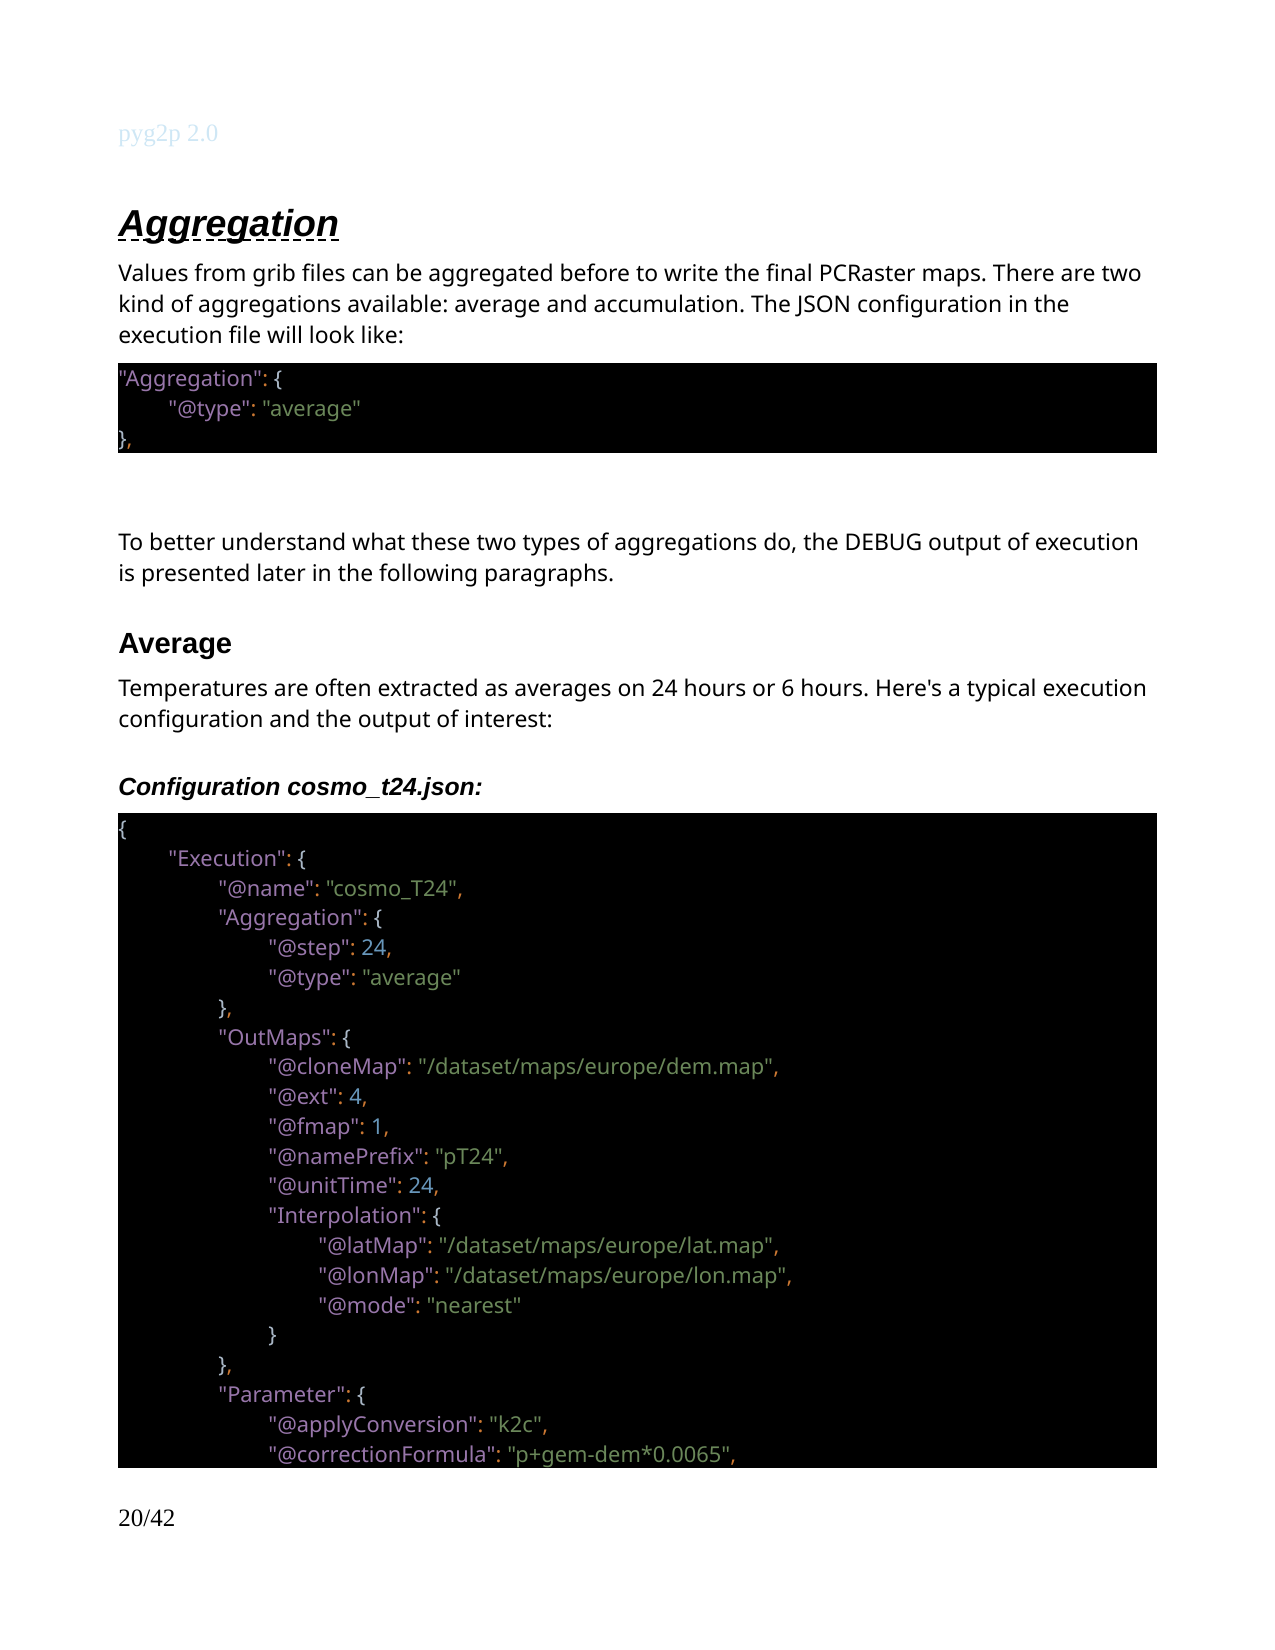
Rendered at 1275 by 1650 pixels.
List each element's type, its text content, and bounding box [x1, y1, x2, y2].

text } [118, 1319, 1157, 1349]
text "Interpolation": { [118, 1200, 1157, 1230]
text "Aggregation": { [118, 902, 1157, 932]
text "@step": 24, [118, 932, 1157, 962]
subtitle Configuration cosmo_t24.json: [118, 772, 1157, 800]
text }, [118, 423, 1157, 453]
text "@cloneMap": "/dataset/maps/europe/dem.map", [118, 1051, 1157, 1081]
text To better understand what these two types of aggregations do, the DEBUG output of execution is presented later in the following paragraphs. [118, 526, 1157, 588]
text "@fmap": 1, [118, 1111, 1157, 1141]
text "@latMap": "/dataset/maps/europe/lat.map", [118, 1230, 1157, 1260]
text "@applyConversion": "k2c", [118, 1409, 1157, 1438]
text "@unitTime": 24, [118, 1170, 1157, 1200]
text "@correctionFormula": "p+gem-dem*0.0065", [118, 1438, 1157, 1468]
text Values from grib files can be aggregated before to write the final PCRaster maps. There are two kind of aggregations available: average and accumulation. The JSON configuration in the execution file will look like: [118, 257, 1157, 351]
text "@type": "average" [118, 393, 1157, 423]
text "@name": "cosmo_T24", [118, 872, 1157, 902]
text "@namePrefix": "pT24", [118, 1141, 1157, 1170]
text "@ext": 4, [118, 1081, 1157, 1111]
text "Aggregation": { [118, 363, 1157, 393]
text "@mode": "nearest" [118, 1289, 1157, 1319]
text "Execution": { [118, 843, 1157, 872]
text "@lonMap": "/dataset/maps/europe/lon.map", [118, 1260, 1157, 1289]
text }, [118, 992, 1157, 1021]
subtitle Aggregation [118, 201, 1157, 244]
text "OutMaps": { [118, 1021, 1157, 1051]
subtitle Average [118, 626, 1157, 659]
text { [118, 813, 1157, 843]
text Temperatures are often extracted as averages on 24 hours or 6 hours. Here's a typical execution configuration and the output of interest: [118, 672, 1157, 734]
text "@type": "average" [118, 962, 1157, 992]
text "Parameter": { [118, 1379, 1157, 1409]
text }, [118, 1349, 1157, 1379]
